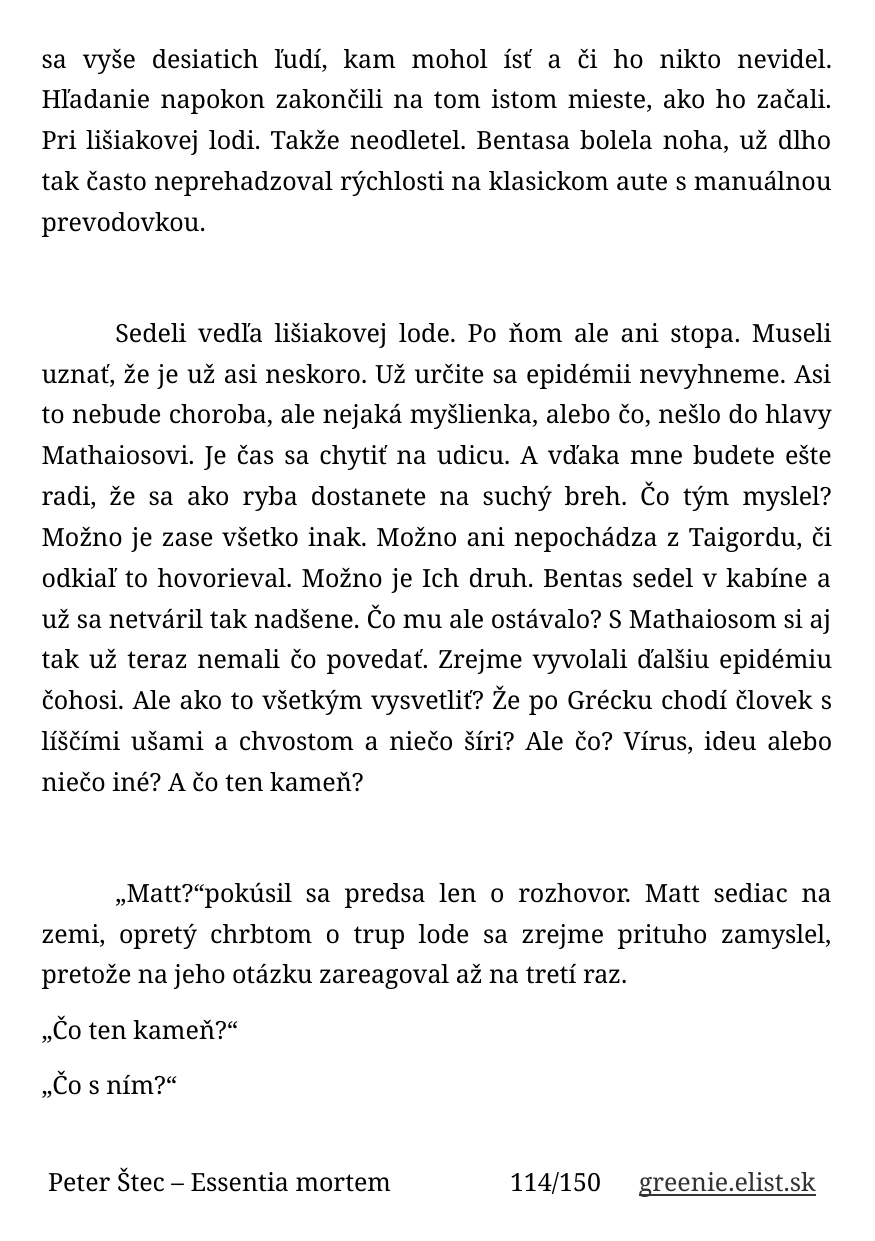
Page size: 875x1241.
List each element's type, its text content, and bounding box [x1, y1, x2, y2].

text Sedeli vedľa lišiakovej lode. Po ňom ale ani stopa. Museli uznať, že je už asi neskoro. Už určite sa epidémii nevyhneme. Asi to nebude choroba, ale nejaká myšlienka, alebo čo, nešlo do hlavy Mathaiosovi. Je čas sa chytiť na udicu. A vďaka mne budete ešte radi, že sa ako ryba dostanete na suchý breh. Čo tým myslel? Možno je zase všetko inak. Možno ani nepochádza z Taigordu, či odkiaľ to hovorieval. Možno je Ich druh. Bentas sedel v kabíne a už sa netváril tak nadšene. Čo mu ale ostávalo? S Mathaiosom si aj tak už teraz nemali čo povedať. Zrejme vyvolali ďalšiu epidémiu čohosi. Ale ako to všetkým vysvetliť? Že po Grécku chodí človek s líščími ušami a chvostom a niečo šíri? Ale čo? Vírus, ideu alebo niečo iné? A čo ten kameň? [41, 316, 833, 799]
text „Čo s ním?“ [41, 1068, 833, 1102]
text „Matt?“pokúsil sa predsa len o rozhovor. Matt sediac na zemi, opretý chrbtom o trup lode sa zrejme prituho zamyslel, pretože na jeho otázku zareagoval až na tretí raz. [41, 876, 833, 991]
text „Čo ten kameň?“ [41, 1013, 833, 1047]
text sa vyše desiatich ľudí, kam mohol ísť a či ho nikto nevidel. Hľadanie napokon zakončili na tom istom mieste, ako ho začali. Pri lišiakovej lodi. Takže neodletel. Bentasa bolela noha, už dlho tak často neprehadzoval rýchlosti na klasickom aute s manuálnou prevodovkou. [41, 41, 833, 239]
